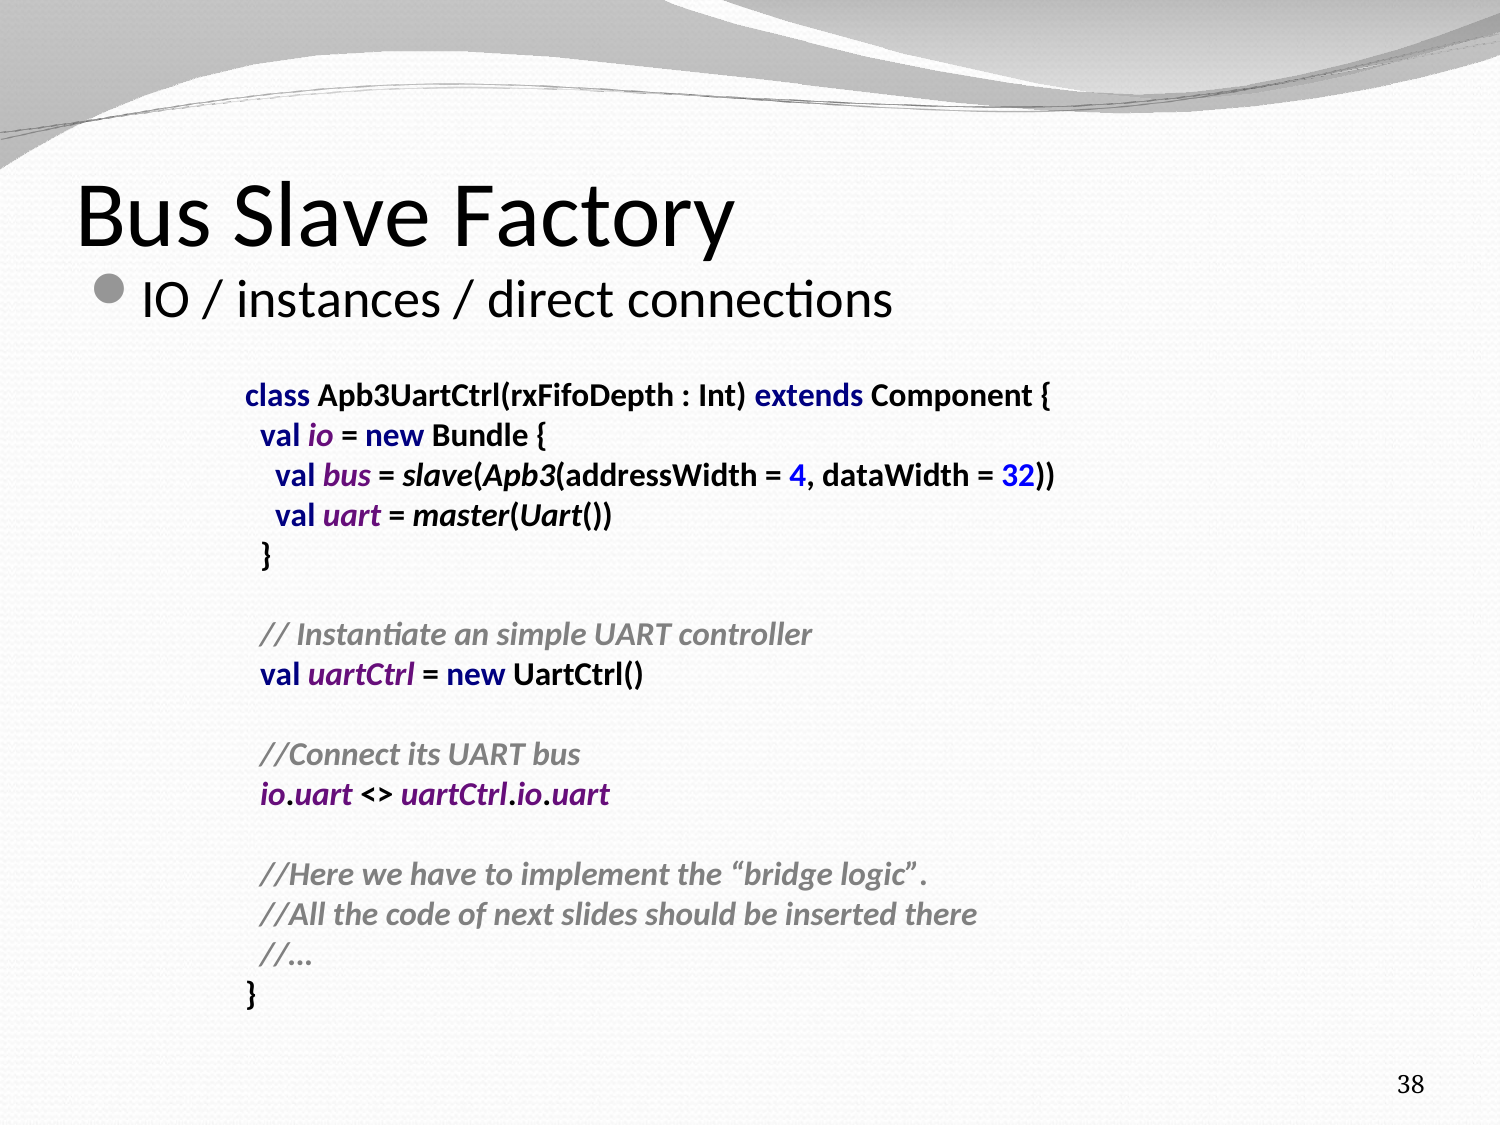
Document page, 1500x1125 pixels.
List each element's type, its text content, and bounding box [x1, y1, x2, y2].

list IO / instances / direct connections [74, 255, 1459, 1009]
title Bus Slave Factory [75, 78, 1426, 255]
text_box [1299, 1042, 1426, 1103]
text_box class Apb3UartCtrl(rxFifoDepth : Int) extends Component { val io = new Bundle { val bus = slave(Apb3(addressWidth = 4, dataWidth = 32)) val uart = master(Uart()) } // Instantiate an simple UART controller val uartCtrl = new UartCtrl() //Connect its UART bus io.uart <> uartCtrl.io.uart //Here we have to implement the “bridge logic”. //All the code of next slides should be inserted there //… } [230, 365, 1071, 1020]
picture [0, 0, 1500, 1125]
